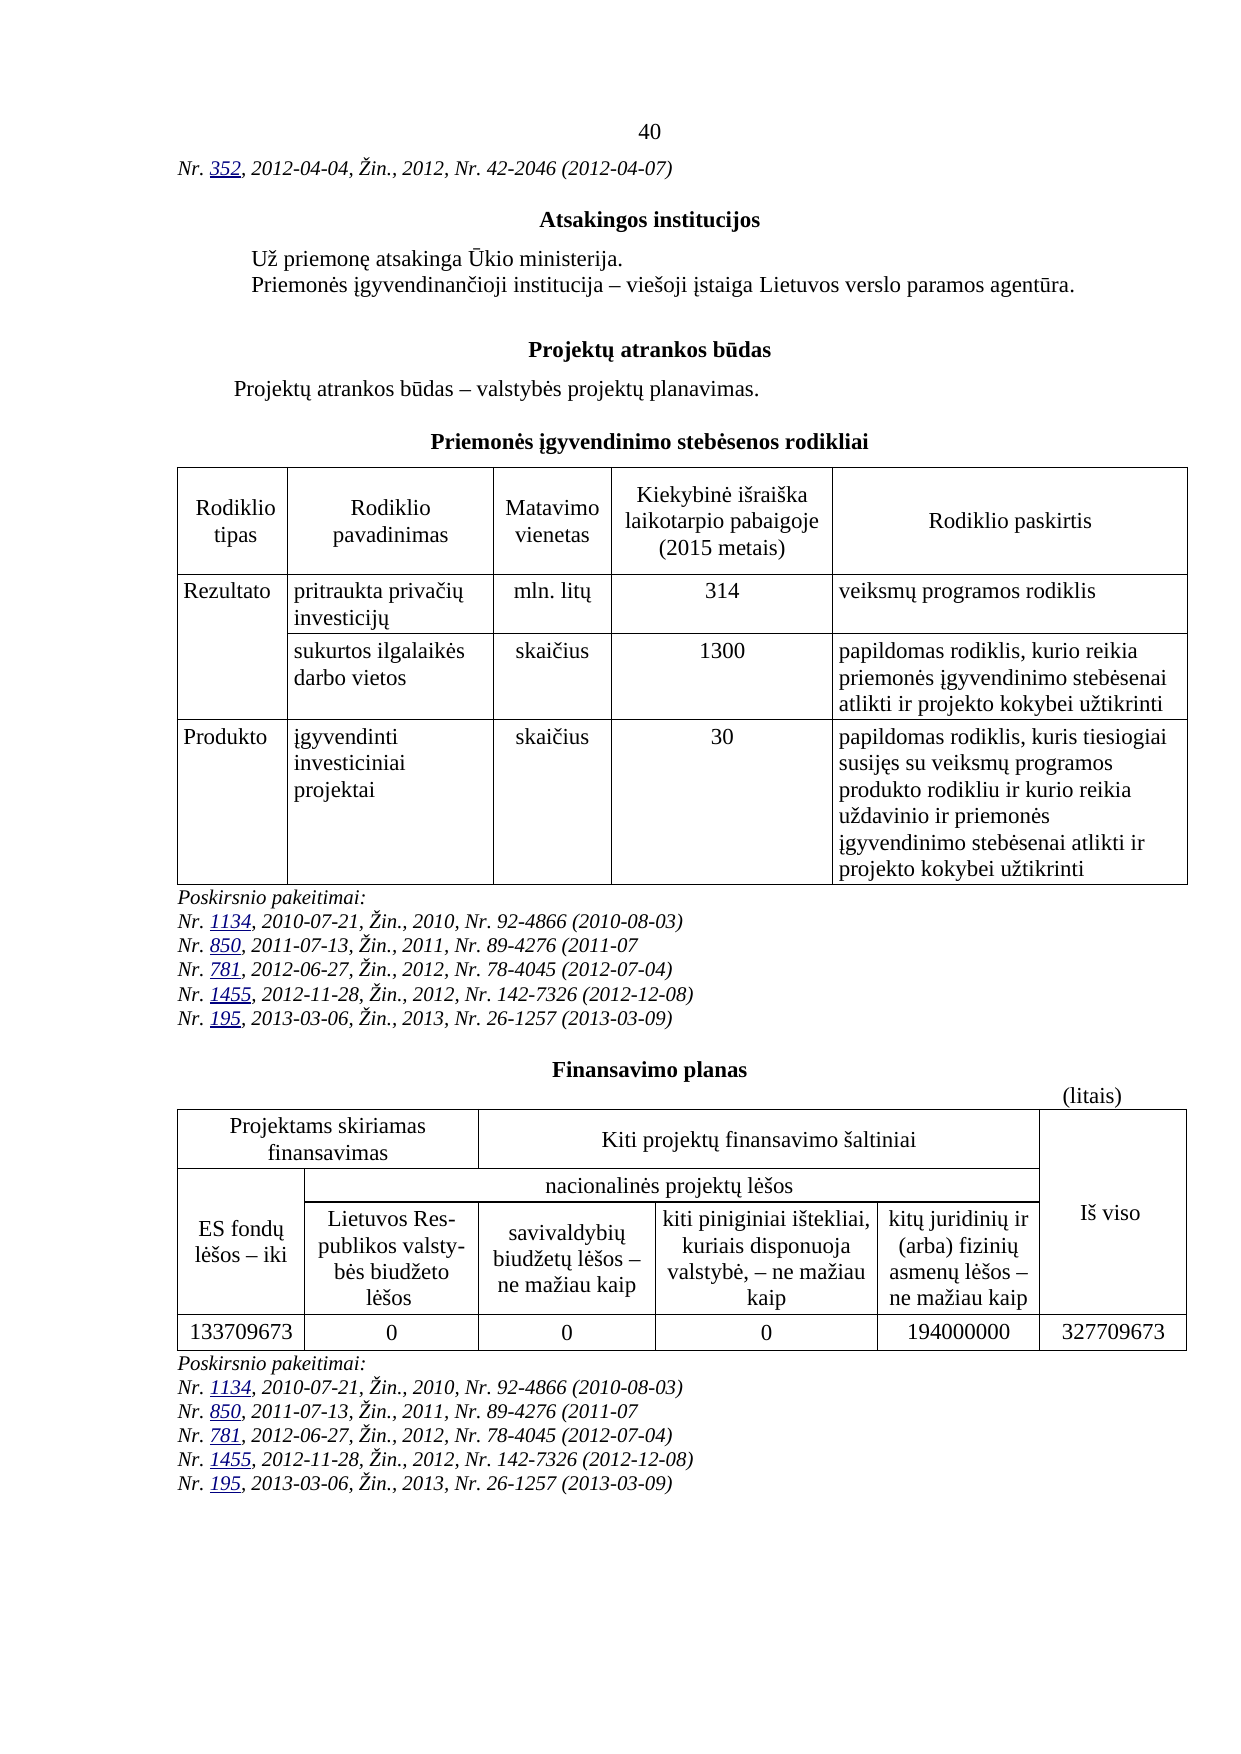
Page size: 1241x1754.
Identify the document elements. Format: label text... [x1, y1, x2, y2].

table_cell Rezultato [178, 575, 287, 719]
table_header Rodiklio tipas [178, 468, 287, 574]
table_header Kiti projektų finansavimo šaltiniai [479, 1110, 1039, 1168]
text Finansavimo planas [177, 1056, 1122, 1082]
table_cell 0 [656, 1315, 877, 1350]
table_cell Lietuvos Res­publikos valsty­bės biudžeto lėšos [305, 1203, 478, 1314]
text Priemonės įgyvendinimo stebėsenos rodikliai [177, 428, 1122, 454]
table_cell 314 [612, 575, 832, 633]
text Nr. 781, 2012-06-27, Žin., 2012, Nr. 78-4045 (2012-07-04) [177, 1423, 1122, 1447]
text Nr. 1455, 2012-11-28, Žin., 2012, Nr. 142-7326 (2012-12-08) [177, 981, 1122, 1006]
table_cell Produkto [178, 720, 287, 884]
table_cell papildomas rodiklis, kurio reikia priemonės įgyvendinimo stebėsenai atlikti ir projekto kokybei užtikrinti [833, 634, 1187, 719]
table_cell 133709673 [178, 1315, 304, 1350]
table_cell skaičius [494, 720, 611, 884]
table_cell ES fondų lėšos – iki [178, 1169, 304, 1314]
text Priemonės įgyvendinančioji institucija – viešoji įstaiga Lietuvos verslo paramos agentūra. [177, 271, 1122, 298]
table_cell kitų juridinių ir (arba) fizinių asmenų lėšos – ne mažiau kaip [878, 1203, 1039, 1314]
table_header Iš viso [1040, 1110, 1186, 1314]
table_cell sukurtos ilgalaikės darbo vietos [288, 634, 493, 719]
table_cell įgyvendinti investiciniai projektai [288, 720, 493, 884]
text Nr. 352, 2012-04-04, Žin., 2012, Nr. 42-2046 (2012-04-07) [177, 156, 1122, 180]
text Nr. 1134, 2010-07-21, Žin., 2010, Nr. 92-4866 (2010-08-03) [177, 1375, 1122, 1399]
text Nr. 1455, 2012-11-28, Žin., 2012, Nr. 142-7326 (2012-12-08) [177, 1447, 1122, 1471]
table_cell papildomas rodiklis, kuris tiesiogiai susijęs su veiksmų programos produkto rodikliu ir kurio reikia uždavinio ir priemonės įgyvendinimo stebėsenai atlikti ir projekto kokybei užtikrinti [833, 720, 1187, 884]
text Nr. 1134, 2010-07-21, Žin., 2010, Nr. 92-4866 (2010-08-03) [177, 909, 1122, 933]
text Atsakingos institucijos [177, 206, 1122, 232]
text Projektų atrankos būdas – valstybės projektų planavimas. [177, 375, 1122, 402]
text (litais) [215, 1082, 1122, 1109]
table_header Rodiklio paskirtis [833, 468, 1187, 574]
table_header Matavimo vienetas [494, 468, 611, 574]
text Nr. 195, 2013-03-06, Žin., 2013, Nr. 26-1257 (2013-03-09) [177, 1006, 1122, 1029]
table_cell 0 [305, 1315, 478, 1350]
table_cell 327709673 [1040, 1315, 1186, 1350]
table_cell kiti piniginiai ištekliai, kuriais disponuoja valstybė, – ne mažiau kaip [656, 1203, 877, 1314]
text Nr. 850, 2011-07-13, Žin., 2011, Nr. 89-4276 (2011-07 [177, 1399, 1122, 1423]
table_header Kiekybinė išraiška laikotarpio pabaigoje (2015 metais) [612, 468, 832, 574]
table_cell 194000000 [878, 1315, 1039, 1350]
text Už priemonę atsakinga Ūkio ministerija. [177, 245, 1122, 271]
table_header Projektams skiriamas finansavimas [178, 1110, 478, 1168]
table_cell nacionalinės projektų lėšos [305, 1169, 1039, 1201]
table_cell mln. litų [494, 575, 611, 633]
text Nr. 850, 2011-07-13, Žin., 2011, Nr. 89-4276 (2011-07 [177, 933, 1122, 957]
table_header Rodiklio pavadinimas [288, 468, 493, 574]
text Nr. 195, 2013-03-06, Žin., 2013, Nr. 26-1257 (2013-03-09) [177, 1471, 1122, 1495]
table_cell veiksmų programos rodiklis [833, 575, 1187, 633]
text Projektų atrankos būdas [177, 336, 1122, 363]
table_cell 0 [479, 1315, 655, 1350]
table_cell pritraukta privačių investicijų [288, 575, 493, 633]
text Poskirsnio pakeitimai: [177, 885, 1122, 909]
text Poskirsnio pakeitimai: [177, 1351, 1122, 1375]
table_cell savivaldybių biudžetų lėšos – ne mažiau kaip [479, 1203, 655, 1314]
table_cell 30 [612, 720, 832, 884]
table_cell skaičius [494, 634, 611, 719]
text Nr. 781, 2012-06-27, Žin., 2012, Nr. 78-4045 (2012-07-04) [177, 957, 1122, 981]
table_cell 1300 [612, 634, 832, 719]
